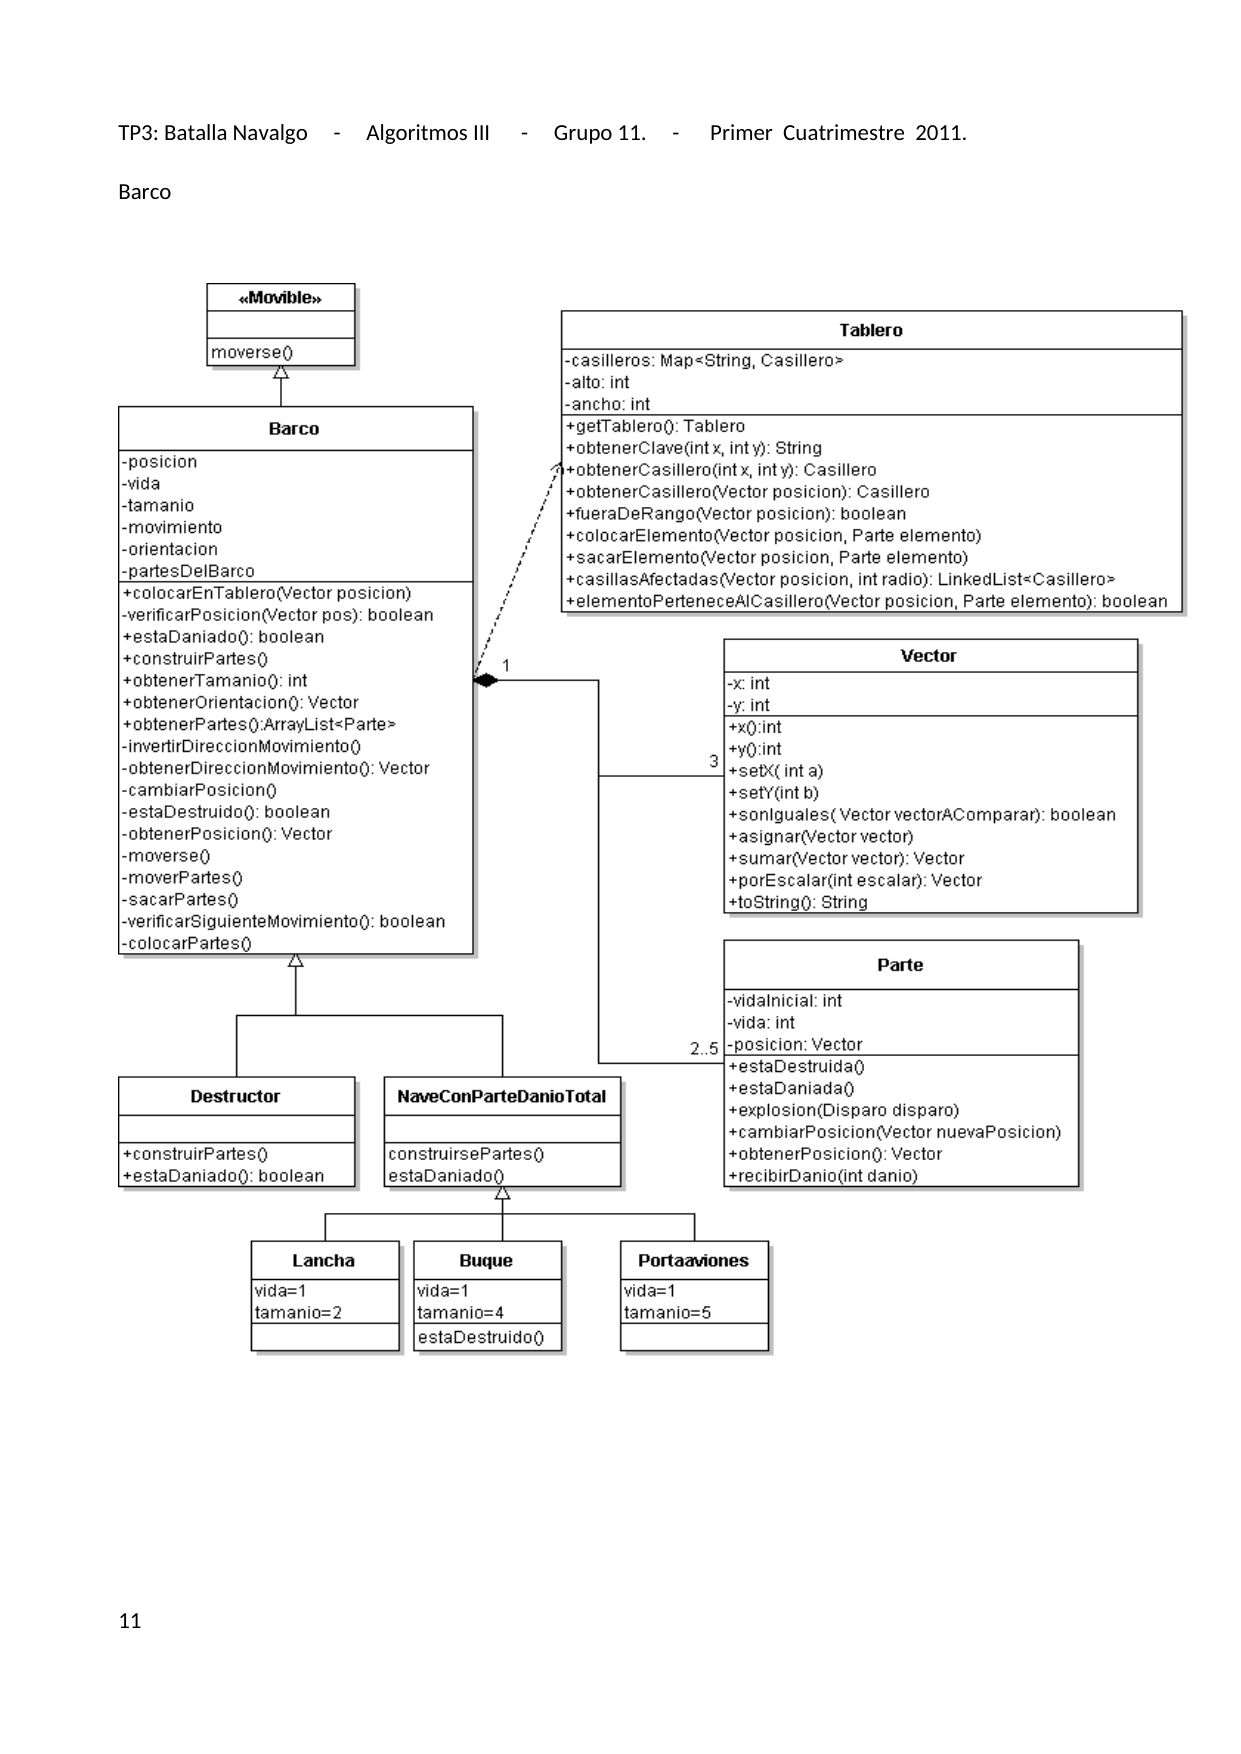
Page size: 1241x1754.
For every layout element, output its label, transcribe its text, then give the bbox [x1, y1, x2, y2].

text Barco [118, 177, 1122, 205]
